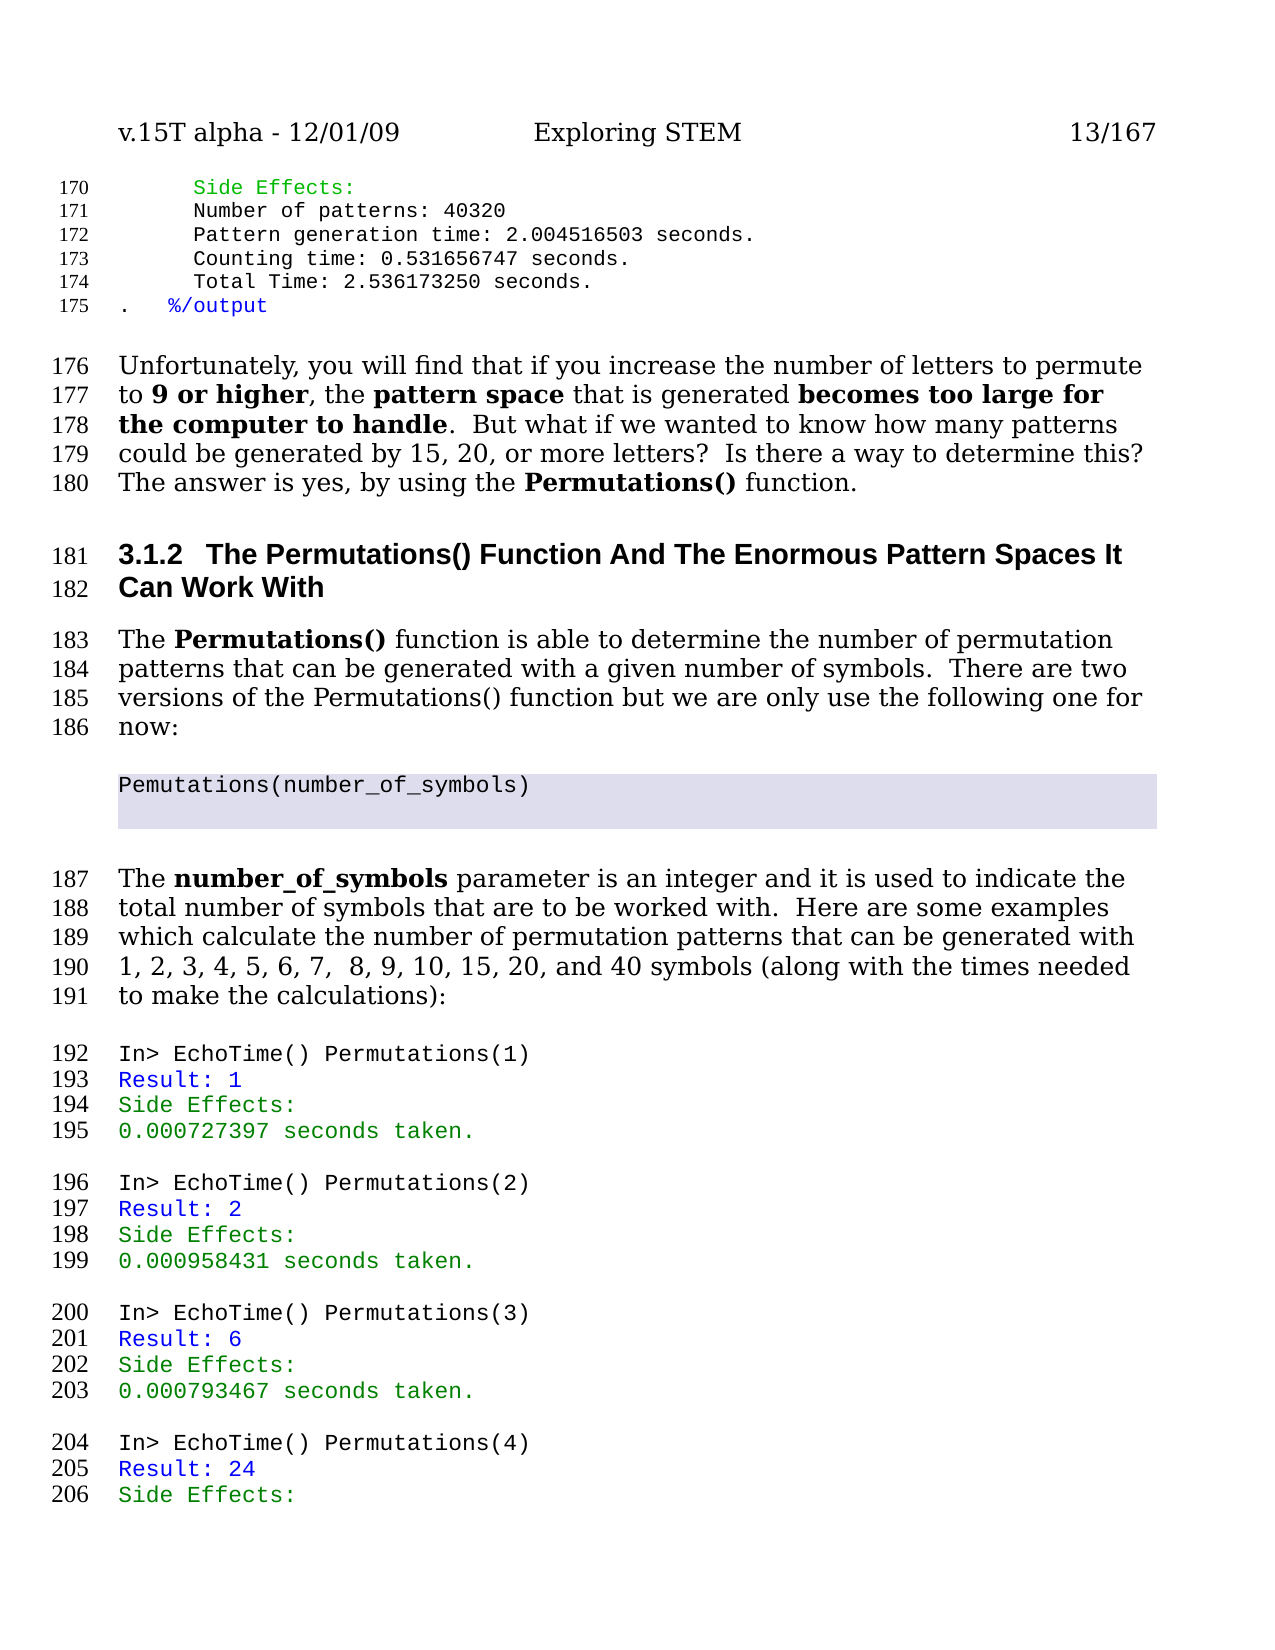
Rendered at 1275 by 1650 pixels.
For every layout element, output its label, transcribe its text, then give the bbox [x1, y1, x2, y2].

text In> EchoTime() Permutations(4) [118, 1431, 1157, 1457]
text Side Effects: [118, 1223, 1157, 1249]
text Side Effects: [118, 1483, 1157, 1509]
text In> EchoTime() Permutations(2) [118, 1172, 1157, 1198]
text The Permutations() function is able to determine the number of permutation patterns that can be generated with a given number of symbols. There are two versions of the Permutations() function but we are only use the following one for now: [118, 625, 1157, 742]
text 0.000958431 seconds taken. [118, 1249, 1157, 1275]
text 0.000727397 seconds taken. [118, 1120, 1157, 1146]
text The number_of_symbols parameter is an integer and it is used to indicate the total number of symbols that are to be worked with. Here are some examples which calculate the number of permutation patterns that can be generated with 1, 2, 3, 4, 5, 6, 7, 8, 9, 10, 15, 20, and 40 symbols (along with the times needed to make the calculations): [118, 864, 1157, 1010]
text Total Time: 2.536173250 seconds. [118, 271, 1157, 295]
text . %/output [118, 295, 1157, 319]
table_header Pemutations(number_of_symbols) [118, 774, 1157, 829]
text Number of patterns: 40320 [118, 200, 1157, 224]
text Side Effects: [118, 1353, 1157, 1379]
text Side Effects: [118, 177, 1157, 200]
text Unfortunately, you will find that if you increase the number of letters to permute to 9 or higher, the pattern space that is generated becomes too large for the computer to handle. But what if we wanted to know how many patterns could be generated by 15, 20, or more letters? Is there a way to determine this? The answer is yes, by using the Permutations() function. [118, 351, 1157, 498]
text In> EchoTime() Permutations(1) [118, 1042, 1157, 1068]
text 0.000793467 seconds taken. [118, 1379, 1157, 1405]
text Result: 6 [118, 1327, 1157, 1353]
text Pattern generation time: 2.004516503 seconds. [118, 224, 1157, 248]
text Side Effects: [118, 1094, 1157, 1120]
subtitle The Permutations() Function And The Enormous Pattern Spaces It Can Work With [118, 537, 1157, 604]
text Result: 2 [118, 1198, 1157, 1223]
text Result: 1 [118, 1068, 1157, 1094]
text Result: 24 [118, 1457, 1157, 1483]
text In> EchoTime() Permutations(3) [118, 1301, 1157, 1327]
text Counting time: 0.531656747 seconds. [118, 248, 1157, 271]
